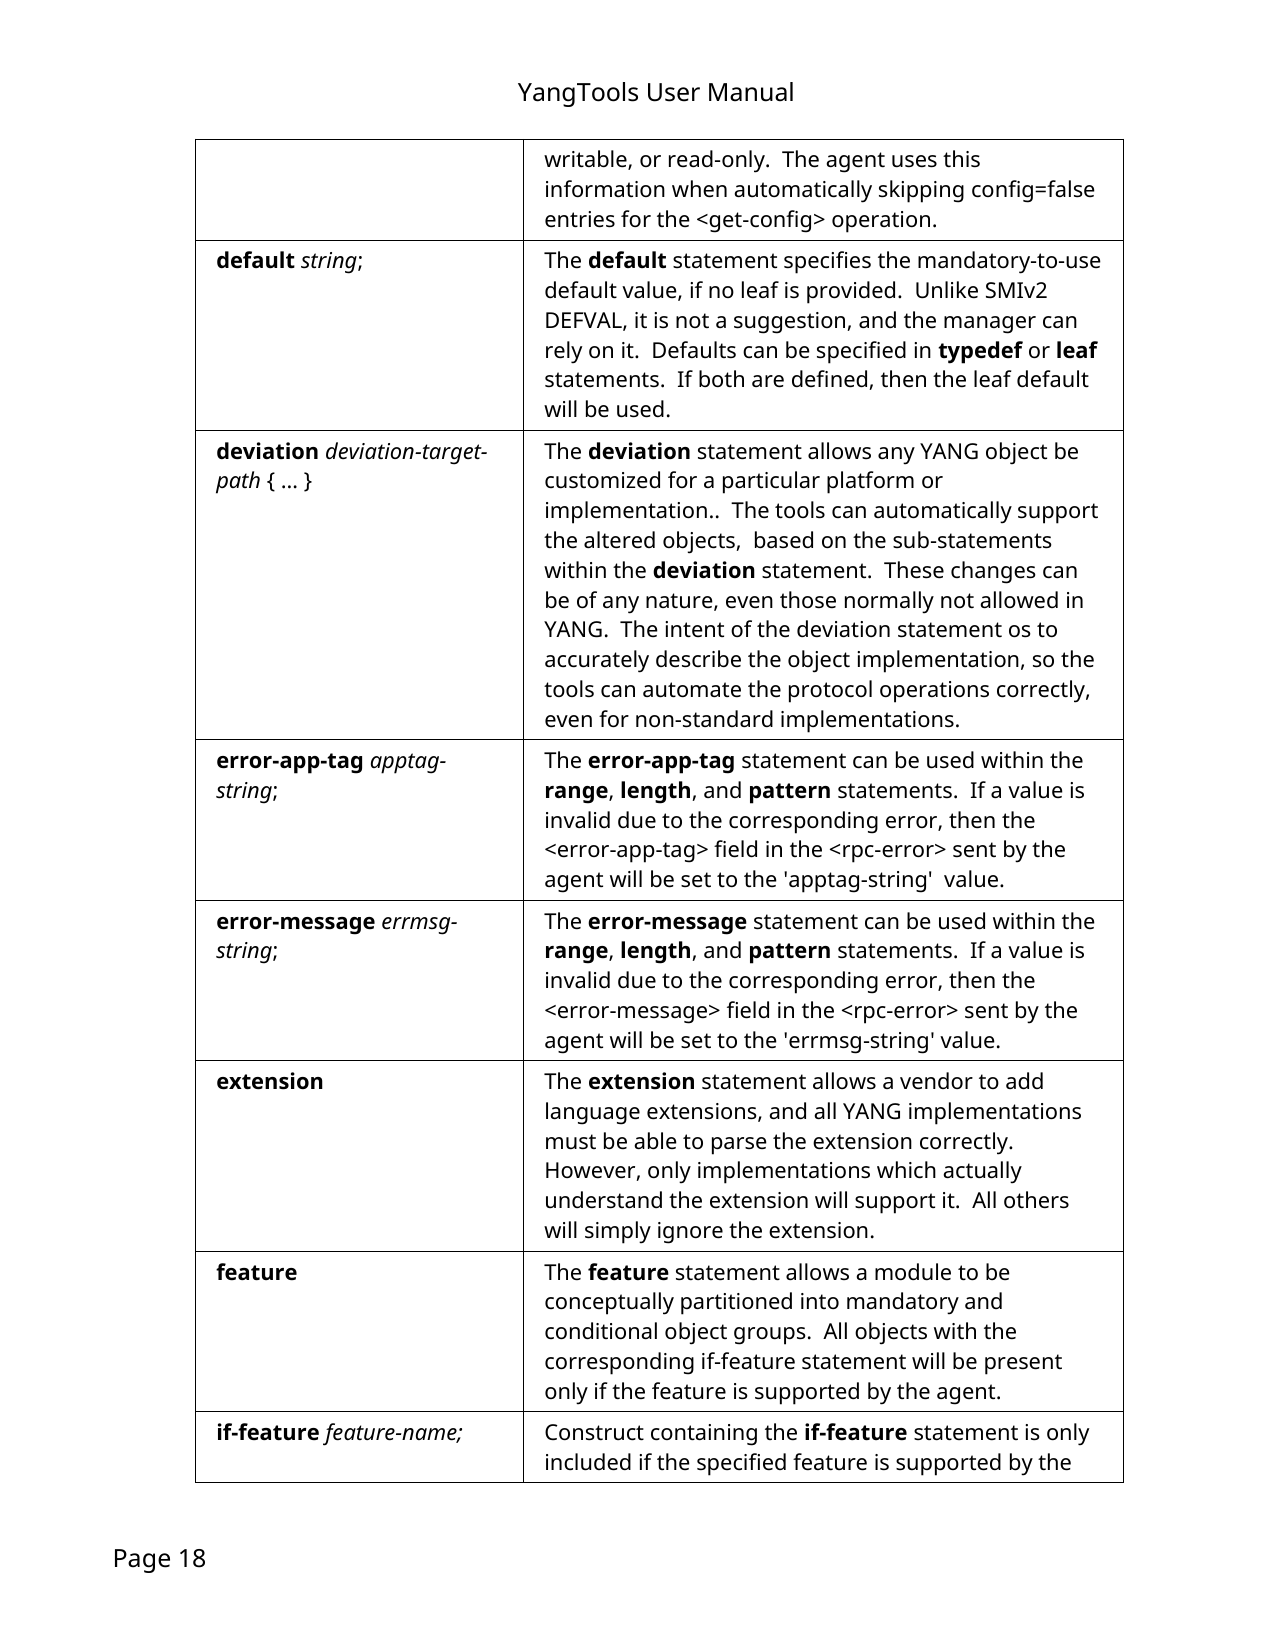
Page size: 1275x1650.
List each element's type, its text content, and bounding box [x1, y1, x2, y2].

table_cell extension [196, 1061, 523, 1251]
table_cell default string; [196, 241, 523, 430]
table_cell deviation deviation-target-path { … } [196, 431, 523, 739]
table_cell feature [196, 1252, 523, 1411]
table_cell if-feature feature-name; [196, 1412, 523, 1482]
table_cell The feature statement allows a module to be conceptually partitioned into mandatory and conditional object groups. All objects with the corresponding if-feature statement will be present only if the feature is supported by the agent. [524, 1252, 1123, 1411]
table_cell [196, 140, 523, 239]
table_cell The deviation statement allows any YANG object be customized for a particular platform or implementation.. The tools can automatically support the altered objects, based on the sub-statements within the deviation statement. These changes can be of any nature, even those normally not allowed in YANG. The intent of the deviation statement os to accurately describe the object implementation, so the tools can automate the protocol operations correctly, even for non-standard implementations. [524, 431, 1123, 739]
table_cell The extension statement allows a vendor to add language extensions, and all YANG implementations must be able to parse the extension correctly. However, only implementations which actually understand the extension will support it. All others will simply ignore the extension. [524, 1061, 1123, 1251]
table_cell The default statement specifies the mandatory-to-use default value, if no leaf is provided. Unlike SMIv2 DEFVAL, it is not a suggestion, and the manager can rely on it. Defaults can be specified in typedef or leaf statements. If both are defined, then the leaf default will be used. [524, 241, 1123, 430]
table_cell writable, or read-only. The agent uses this information when automatically skipping config=false entries for the <get-config> operation. [524, 140, 1123, 239]
table_cell Construct containing the if-feature statement is only included if the specified feature is supported by the [524, 1412, 1123, 1482]
table_cell The error-message statement can be used within the range, length, and pattern statements. If a value is invalid due to the corresponding error, then the <error-message> field in the <rpc-error> sent by the agent will be set to the 'errmsg-string' value. [524, 901, 1123, 1060]
table_cell The error-app-tag statement can be used within the range, length, and pattern statements. If a value is invalid due to the corresponding error, then the <error-app-tag> field in the <rpc-error> sent by the agent will be set to the 'apptag-string' value. [524, 740, 1123, 900]
table_cell error-app-tag apptag-string; [196, 740, 523, 900]
table_cell error-message errmsg-string; [196, 901, 523, 1060]
